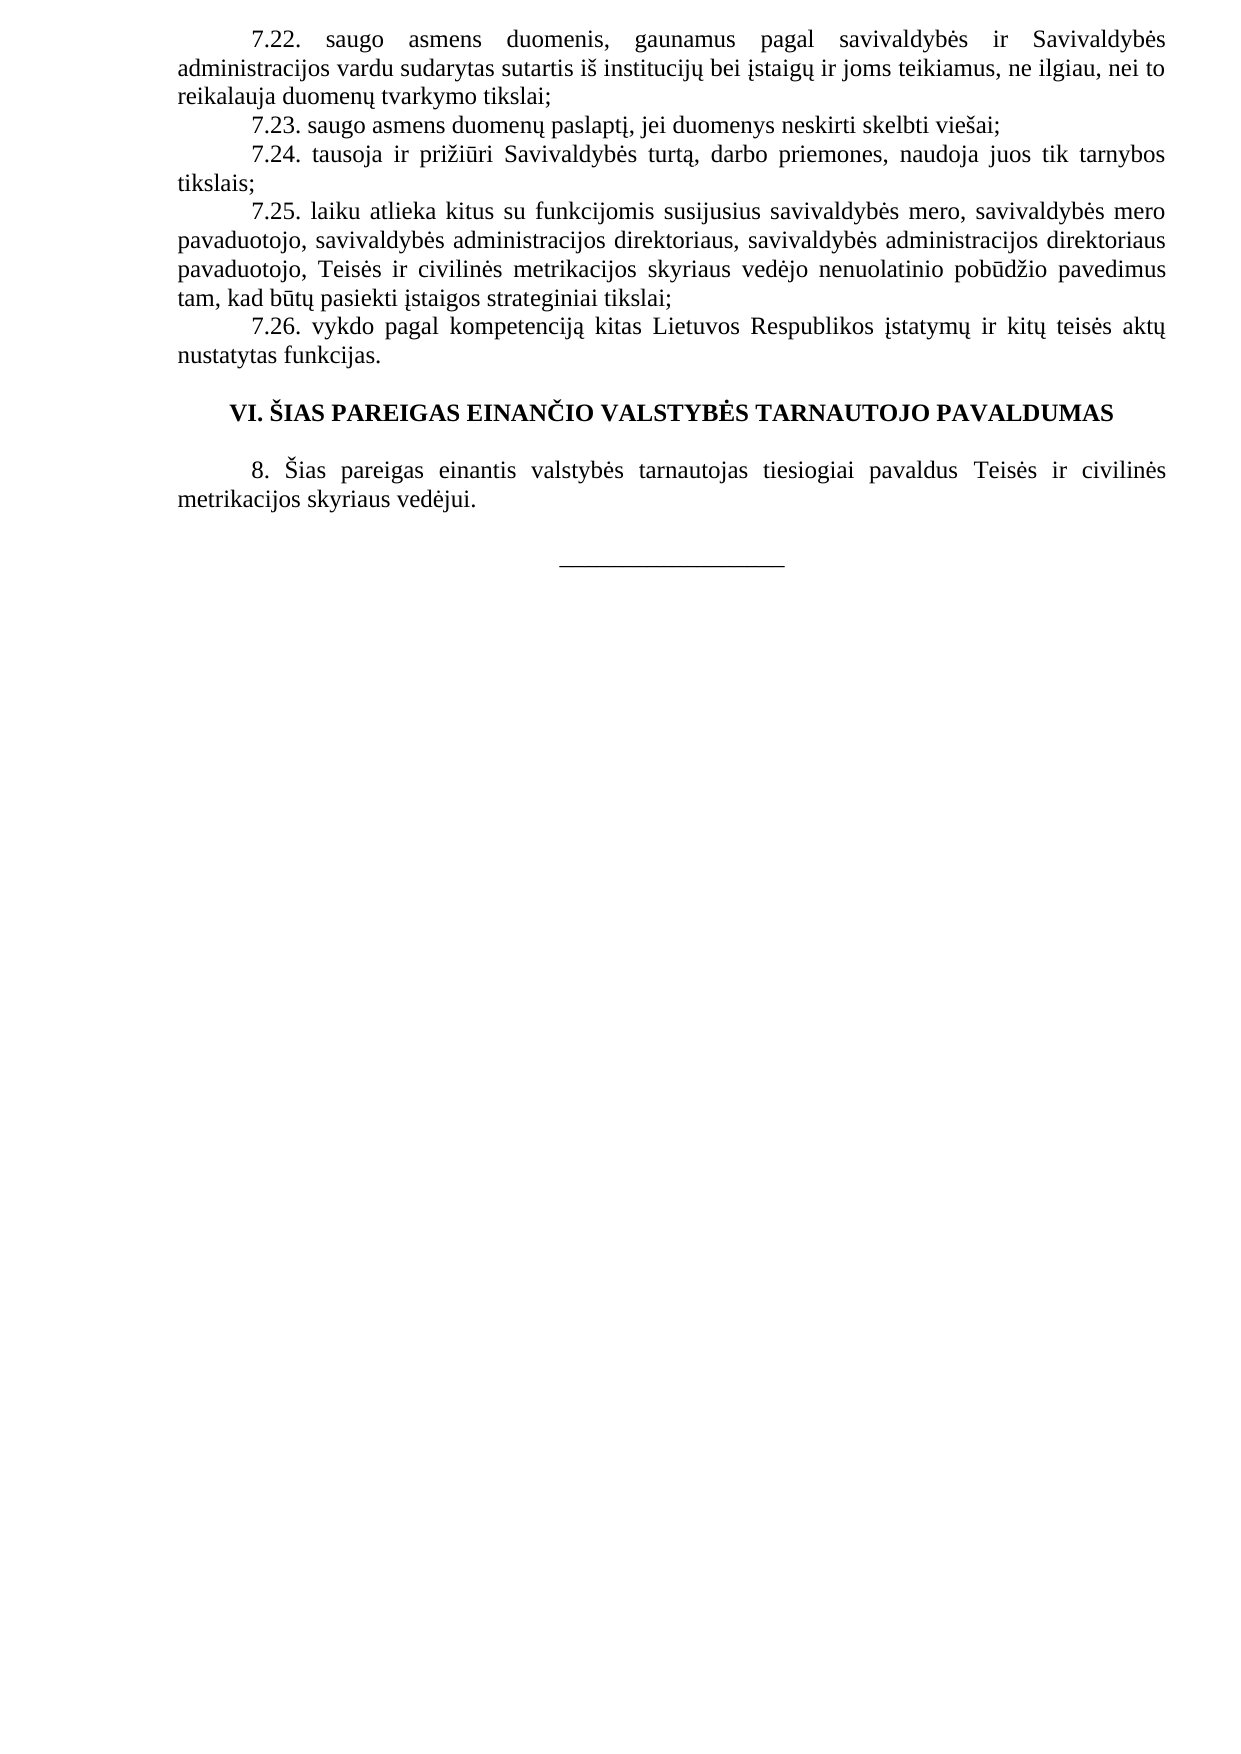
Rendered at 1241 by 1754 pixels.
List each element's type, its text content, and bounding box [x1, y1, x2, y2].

text VI. ŠIAS PAREIGAS EINANČIO VALSTYBĖS TARNAUTOJO PAVALDUMAS [177, 398, 1167, 426]
text 7.26. vykdo pagal kompetenciją kitas Lietuvos Respublikos įstatymų ir kitų teisės aktų nustatytas funkcijas. [177, 311, 1167, 369]
text 7.22. saugo asmens duomenis, gaunamus pagal savivaldybės ir Savivaldybės administracijos vardu sudarytas sutartis iš institucijų bei įstaigų ir joms teikiamus, ne ilgiau, nei to reikalauja duomenų tvarkymo tikslai; [177, 24, 1167, 110]
text 8. Šias pareigas einantis valstybės tarnautojas tiesiogiai pavaldus Teisės ir civilinės metrikacijos skyriaus vedėjui. [177, 455, 1167, 513]
text 7.25. laiku atlieka kitus su funkcijomis susijusius savivaldybės mero, savivaldybės mero pavaduotojo, savivaldybės administracijos direktoriaus, savivaldybės administracijos direktoriaus pavaduotojo, Teisės ir civilinės metrikacijos skyriaus vedėjo nenuolatinio pobūdžio pavedimus tam, kad būtų pasiekti įstaigos strateginiai tikslai; [177, 196, 1167, 311]
text 7.24. tausoja ir prižiūri Savivaldybės turtą, darbo priemones, naudoja juos tik tarnybos tikslais; [177, 139, 1167, 196]
text __________________ [177, 541, 1167, 570]
text 7.23. saugo asmens duomenų paslaptį, jei duomenys neskirti skelbti viešai; [177, 110, 1167, 139]
